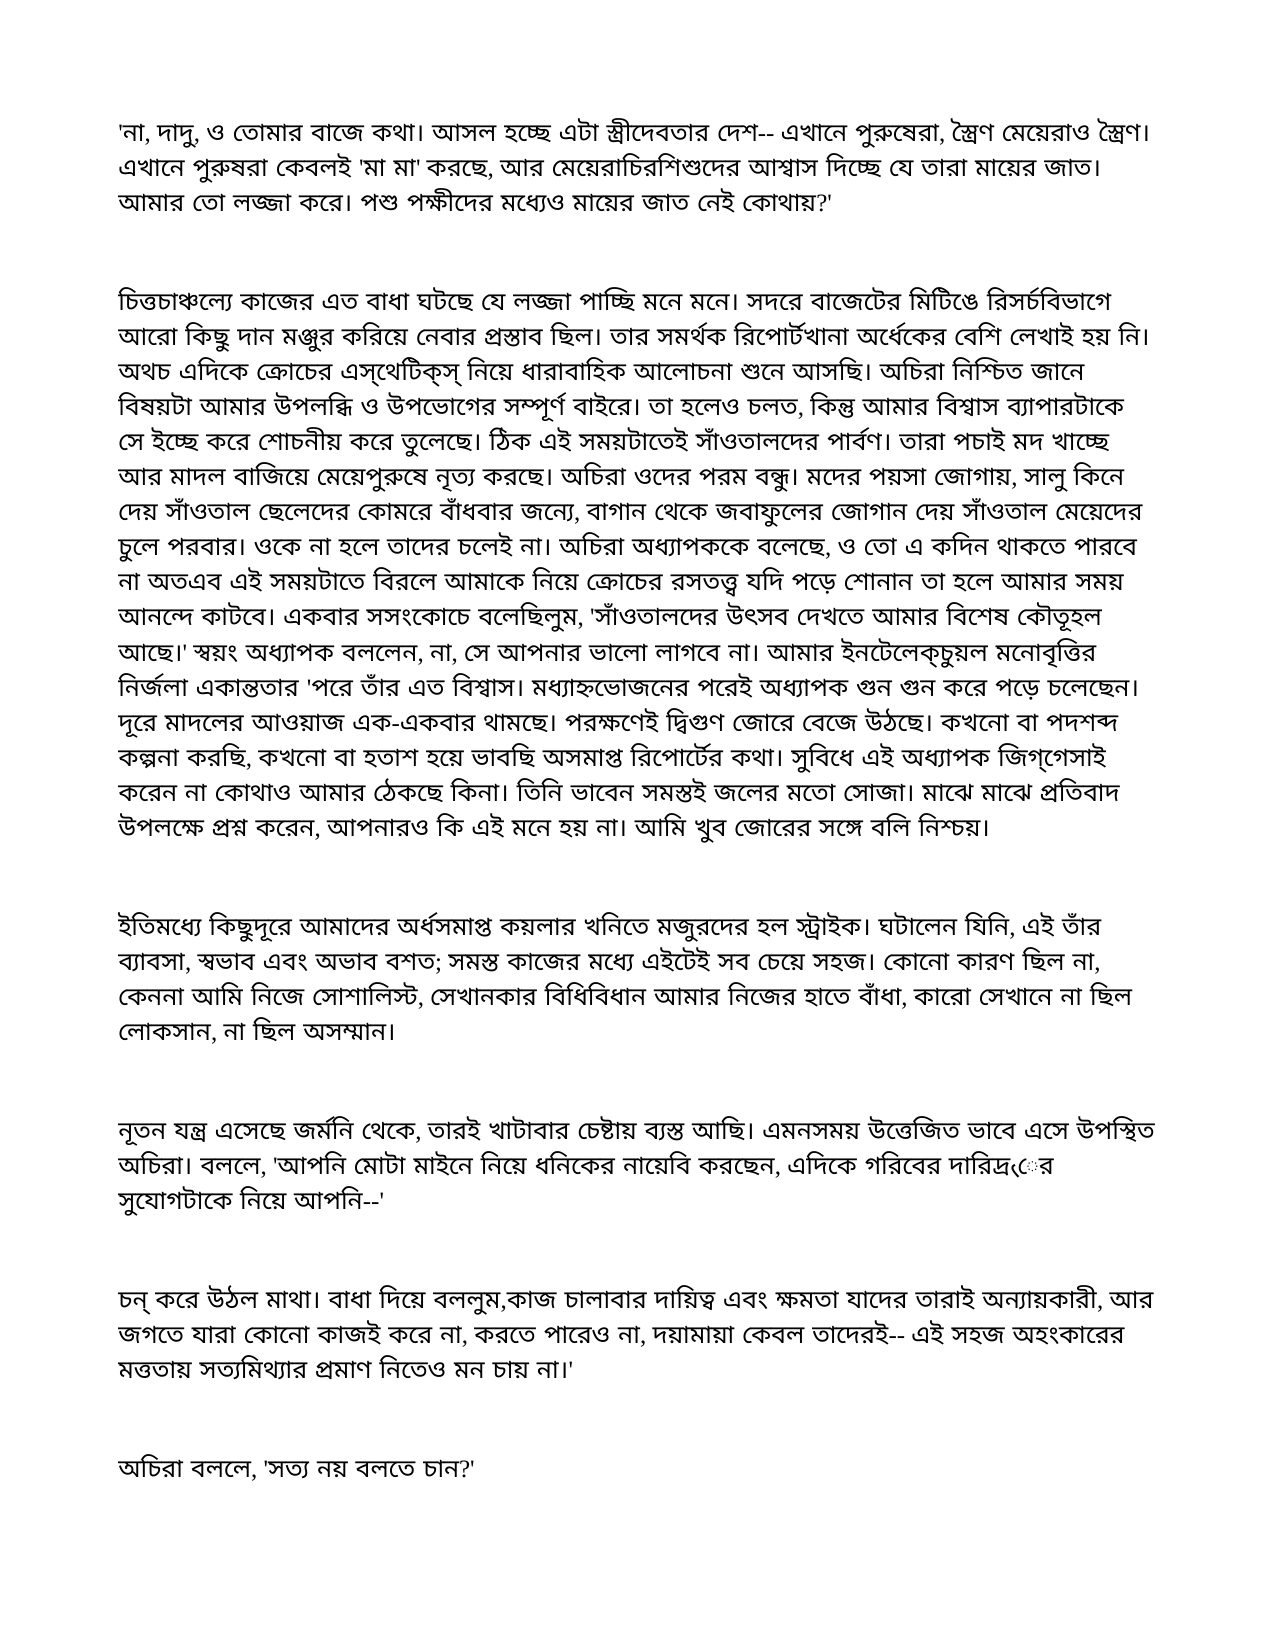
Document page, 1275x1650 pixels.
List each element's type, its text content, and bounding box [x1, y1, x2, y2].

text চন্‌ করে উঠল মাথা। বাধা দিয়ে বললুম,কাজ চালাবার দায়িত্ব এবং ক্ষমতা যাদের তারাই অন্যায়কারী, আর জগতে যারা কোনো কাজই করে না, করতে পারেও না, দয়ামায়া কেবল তাদেরই-- এই সহজ অহংকারের মত্ততায় সত্যমিথ্যার প্রমাণ নিতেও মন চায় না।' [118, 1285, 1157, 1384]
text অচিরা বললে, 'সত্য নয় বলতে চান?' [118, 1454, 1157, 1483]
text চিত্তচাঞ্চল্যে কাজের এত বাধা ঘটছে যে লজ্জা পাচ্ছি মনে মনে। সদরে বাজেটের মিটিঙে রিসর্চবিভাগে আরো কিছু দান মঞ্জুর করিয়ে নেবার প্রস্তাব ছিল। তার সমর্থক রিপোর্টখানা অর্ধেকের বেশি লেখাই হয় নি। অথচ এদিকে ক্রোচের এস্‌থেটিক্‌স্‌ নিয়ে ধারাবাহিক আলোচনা শুনে আসছি। অচিরা নিশ্চিত জানে বিষয়টা আমার উপলব্ধি ও উপভোগের সম্পূর্ণ বাইরে। তা হলেও চলত, কিন্তু আমার বিশ্বাস ব্যাপারটাকে সে ইচ্ছে করে শোচনীয় করে তুলেছে। ঠিক এই সময়টাতেই সাঁওতালদের পার্বণ। তারা পচাই মদ খাচ্ছে আর মাদল বাজিয়ে মেয়েপুরুষে নৃত্য করছে। অচিরা ওদের পরম বন্ধু। মদের পয়সা জোগায়, সালু কিনে দেয় সাঁওতাল ছেলেদের কোমরে বাঁধবার জন্যে, বাগান থেকে জবাফুলের জোগান দেয় সাঁওতাল মেয়েদের চুলে পরবার। ওকে না হলে তাদের চলেই না। অচিরা অধ্যাপককে বলেছে, ও তো এ কদিন থাকতে পারবে না অতএব এই সময়টাতে বিরলে আমাকে নিয়ে ক্রোচের রসতত্ত্ব যদি পড়ে শোনান তা হলে আমার সময় আনন্দে কাটবে। একবার সসংকোচে বলেছিলুম, 'সাঁওতালদের উৎসব দেখতে আমার বিশেষ কৌতূহল আছে।' স্বয়ং অধ্যাপক বললেন, না, সে আপনার ভালো লাগবে না। আমার ইনটেলেক্‌চুয়ল মনোবৃত্তির নির্জলা একান্ততার 'পরে তাঁর এত বিশ্বাস। মধ্যাহ্নভোজনের পরেই অধ্যাপক গুন গুন করে পড়ে চলেছেন। দূরে মাদলের আওয়াজ এক-একবার থামছে। পরক্ষণেই দ্বিগুণ জোরে বেজে উঠছে। কখনো বা পদশব্দ কল্পনা করছি, কখনো বা হতাশ হয়ে ভাবছি অসমাপ্ত রিপোর্টের কথা। সুবিধে এই অধ্যাপক জিগ্‌গেসাই করেন না কোথাও আমার ঠেকছে কিনা। তিনি ভাবেন সমস্তই জলের মতো সোজা। মাঝে মাঝে প্রতিবাদ উপলক্ষে প্রশ্ন করেন, আপনারও কি এই মনে হয় না। আমি খুব জোরের সঙ্গে বলি নিশ্চয়। [118, 287, 1157, 842]
text ইতিমধ্যে কিছুদূরে আমাদের অর্ধসমাপ্ত কয়লার খনিতে মজুরদের হল স্ট্রাইক। ঘটালেন যিনি, এই তাঁর ব্যাবসা, স্বভাব এবং অভাব বশত; সমস্ত কাজের মধ্যে এইটেই সব চেয়ে সহজ। কোনো কারণ ছিল না, কেননা আমি নিজে সোশালিস্ট, সেখানকার বিধিবিধান আমার নিজের হাতে বাঁধা, কারো সেখানে না ছিল লোকসান, না ছিল অসম্মান। [118, 912, 1157, 1046]
text নূতন যন্ত্র এসেছে জর্মনি থেকে, তারই খাটাবার চেষ্টায় ব্যস্ত আছি। এমনসময় উত্তেজিত ভাবে এসে উপস্থিত অচিরা। বললে, 'আপনি মোটা মাইনে নিয়ে ধনিকের নায়েবি করছেন, এদিকে গরিবের দারিদ্র৻ের সুযোগটাকে নিয়ে আপনি--' [118, 1116, 1157, 1215]
text 'না, দাদু, ও তোমার বাজে কথা। আসল হচ্ছে এটা স্ত্রীদেবতার দেশ-- এখানে পুরুষেরা, স্ত্রৈণ মেয়েরাও স্ত্রৈণ। এখানে পুরুষরা কেবলই 'মা মা' করছে, আর মেয়েরাচিরশিশুদের আশ্বাস দিচ্ছে যে তারা মায়ের জাত। আমার তো লজ্জা করে। পশু পক্ষীদের মধ্যেও মায়ের জাত নেই কোথায়?' [118, 118, 1157, 218]
